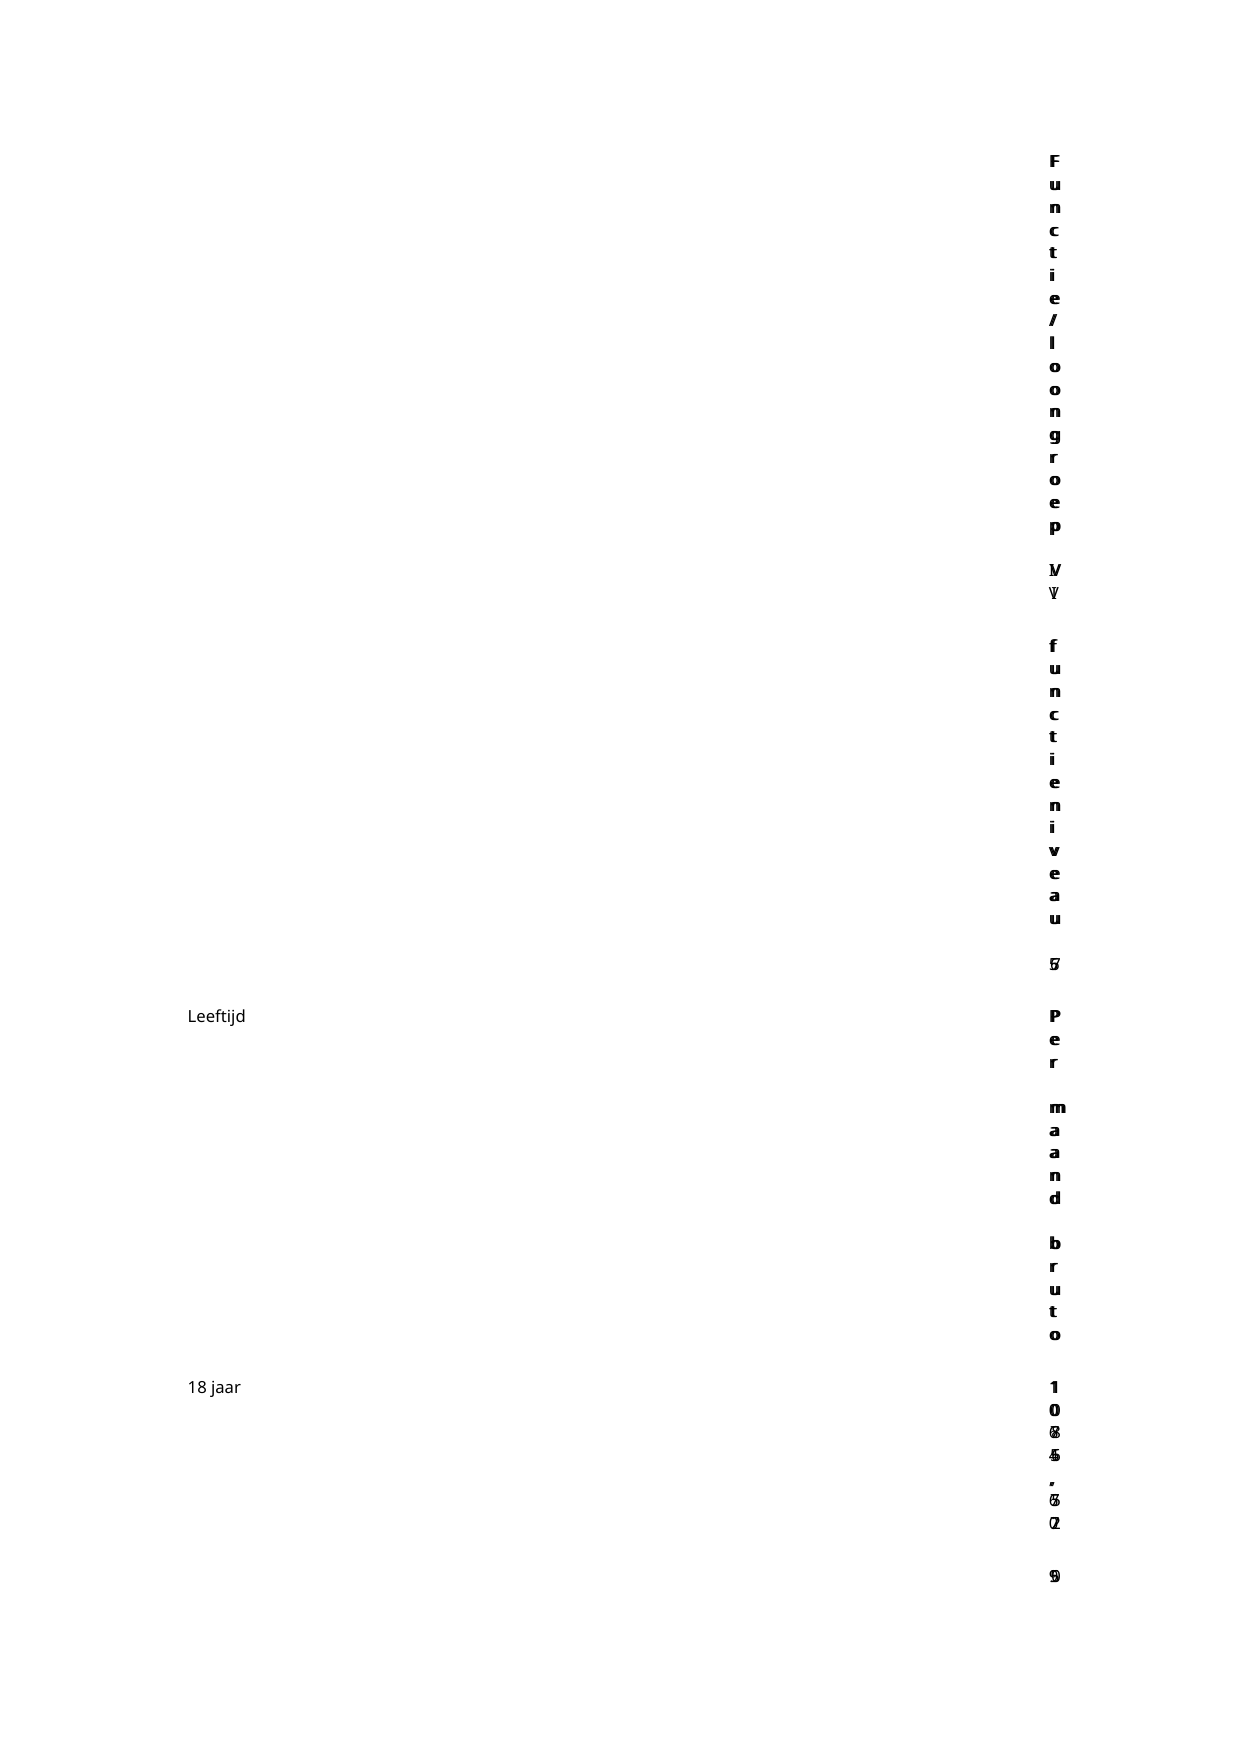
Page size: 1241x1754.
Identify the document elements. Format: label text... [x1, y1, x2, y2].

table_cell 18 jaar [188, 1375, 1048, 1564]
table_cell [188, 1564, 1048, 1587]
table_cell Leeftijd [188, 1005, 1048, 1375]
table_header [188, 150, 1048, 1005]
